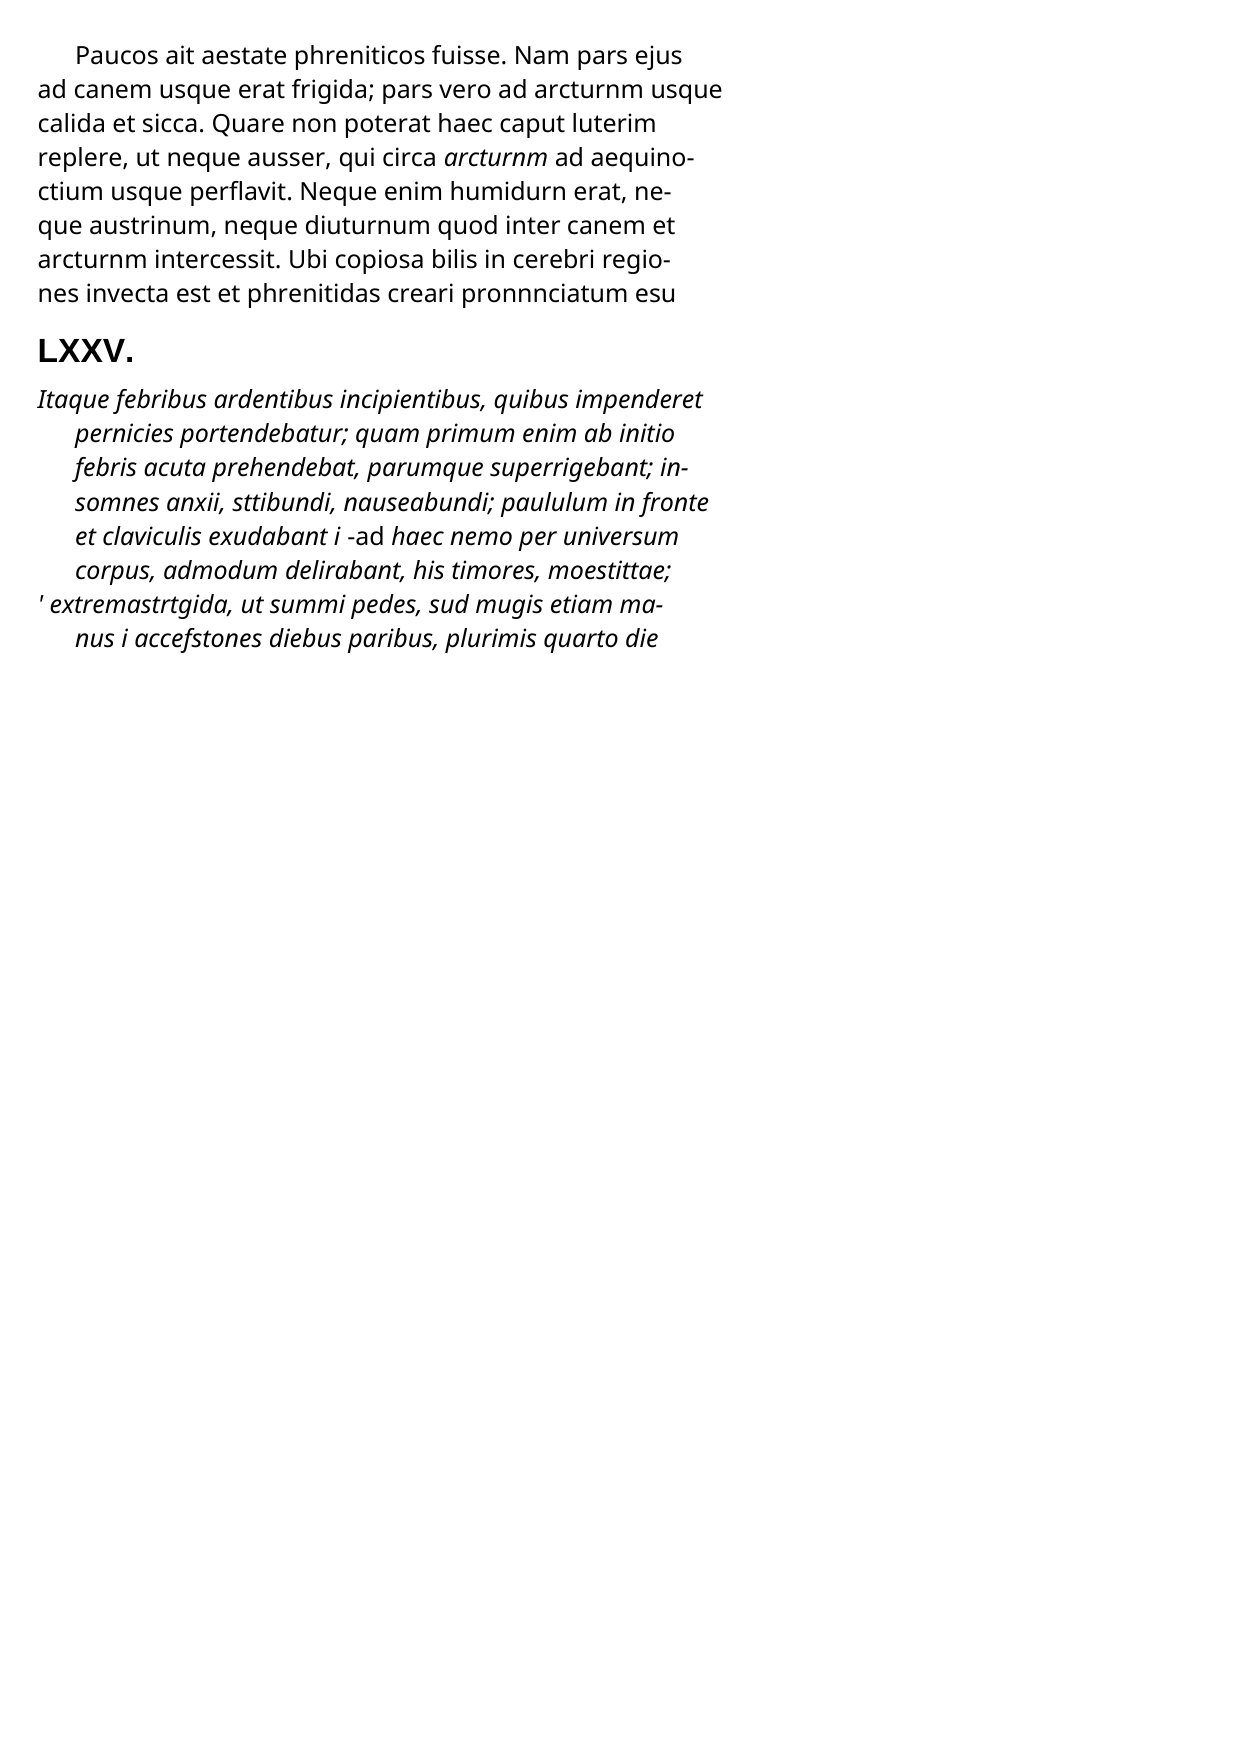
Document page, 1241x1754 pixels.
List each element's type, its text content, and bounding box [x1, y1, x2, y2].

text Itaque febribus ardentibus incipientibus, quibus impenderet pernicies portendebatur; quam primum enim ab initio febris acuta prehendebat, parumque superrigebant; in- somnes anxii, sttibundi, nauseabundi; paululum in fronte et claviculis exudabant i -ad haec nemo per universum corpus, admodum delirabant, his timores, moestittae; [37, 382, 1203, 586]
subtitle LXXV. [37, 331, 1203, 369]
text ' extremastrtgida, ut summi pedes, sud mugis etiam ma- nus i accefstones diebus paribus, plurimis quarto die [37, 586, 1203, 654]
text Paucos ait aestate phreniticos fuisse. Nam pars ejus ad canem usque erat frigida; pars vero ad arcturnm usque calida et sicca. Quare non poterat haec caput luterim replere, ut neque ausser, qui circa arcturnm ad aequino- ctium usque perflavit. Neque enim humidurn erat, ne- que austrinum, neque diuturnum quod inter canem et arcturnm intercessit. Ubi copiosa bilis in cerebri regio- nes invecta est et phrenitidas creari pronnnciatum esu [37, 37, 1203, 310]
